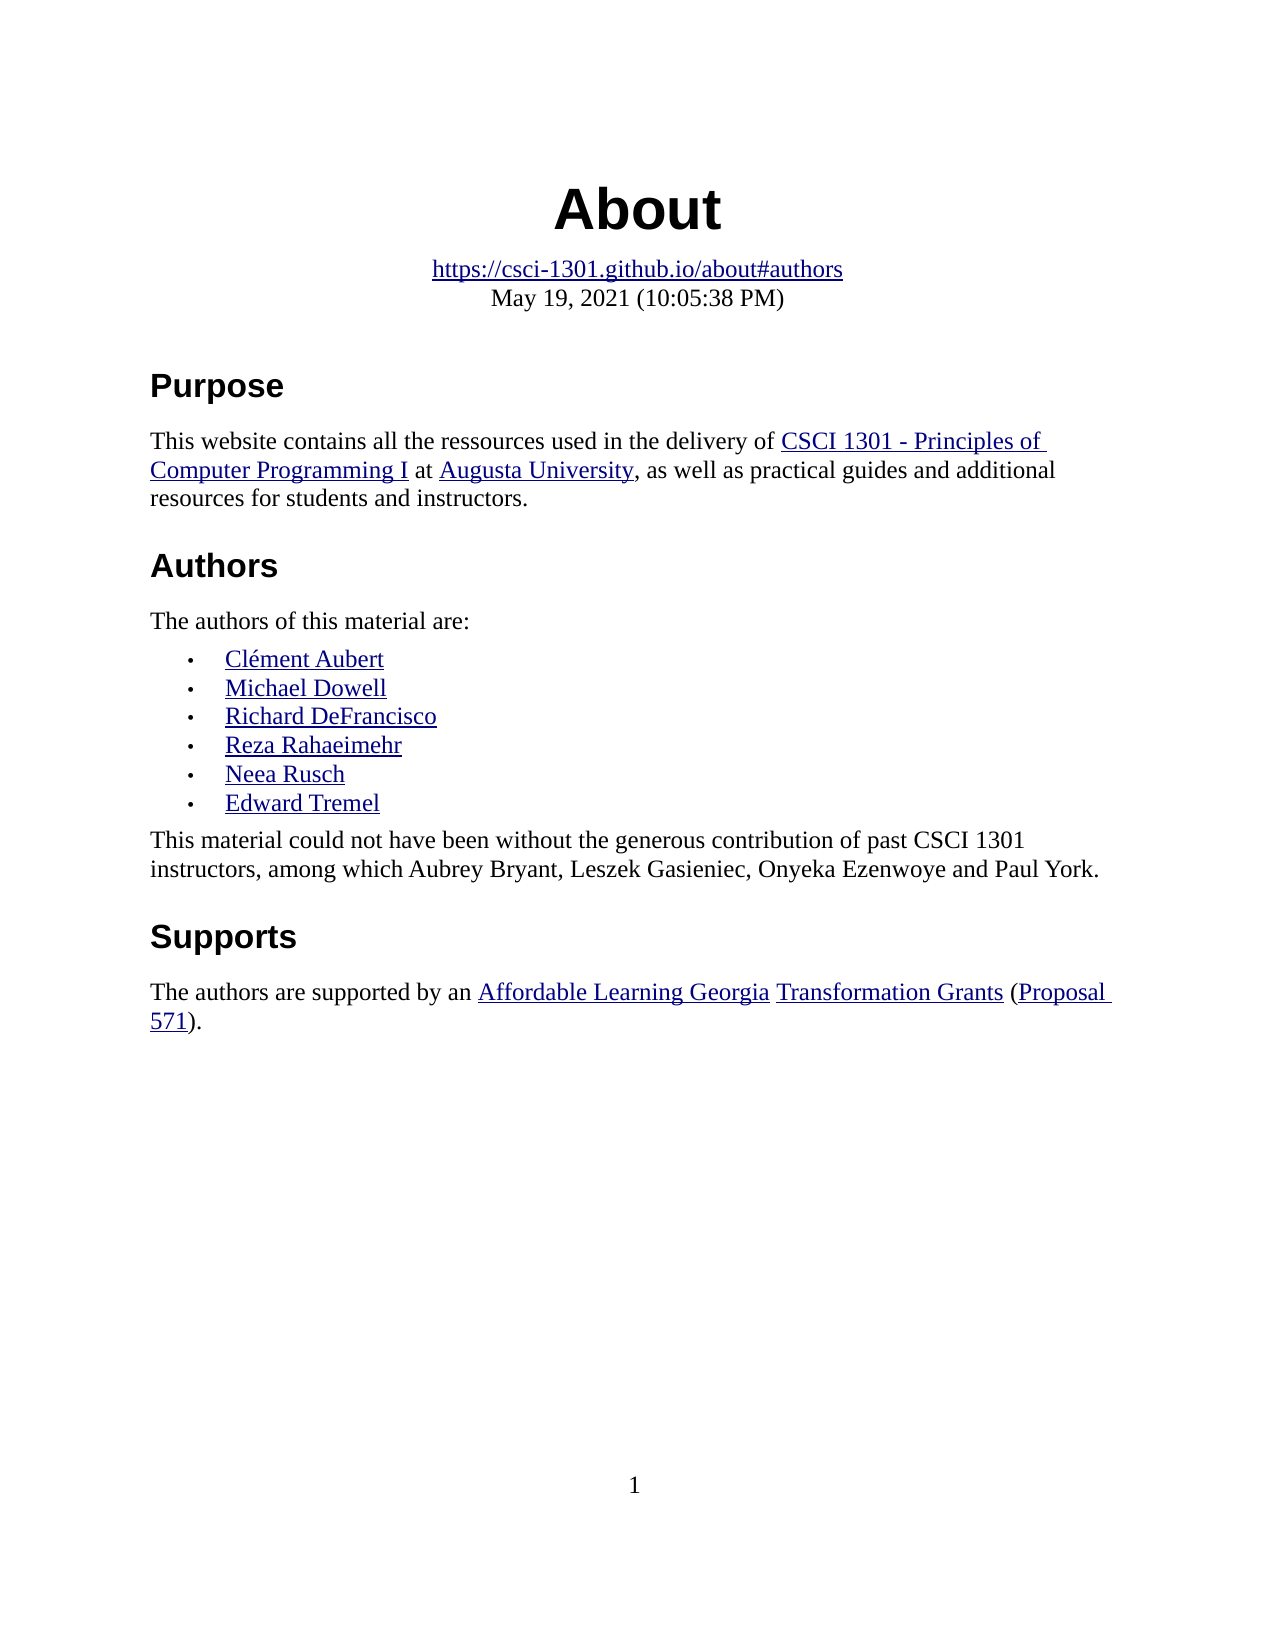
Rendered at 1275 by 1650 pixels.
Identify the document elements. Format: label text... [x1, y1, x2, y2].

subtitle Purpose [150, 366, 1125, 404]
list Michael Dowell [187, 673, 1125, 701]
text The authors are supported by an Affordable Learning Georgia Transformation Grants (Proposal 571). [150, 977, 1125, 1034]
list Clément Aubert [187, 644, 1125, 673]
text This material could not have been without the generous contribution of past CSCI 1301 instructors, among which Aubrey Bryant, Leszek Gasieniec, Onyeka Ezenwoye and Paul York. [150, 825, 1125, 883]
subtitle Supports [150, 917, 1125, 956]
text The authors of this material are: [150, 606, 1125, 635]
list Neea Rusch [187, 759, 1125, 788]
subtitle Authors [150, 546, 1125, 585]
list Edward Tremel [187, 788, 1125, 816]
title About [150, 175, 1125, 242]
text May 19, 2021 (10:05:38 PM) [150, 283, 1125, 312]
list Richard DeFrancisco [187, 701, 1125, 730]
list Reza Rahaeimehr [187, 730, 1125, 759]
text This website contains all the ressources used in the delivery of CSCI 1301 - Principles of Computer Programming I at Augusta University, as well as practical guides and additional resources for students and instructors. [150, 426, 1125, 512]
text https://csci-1301.github.io/about#authors [150, 254, 1125, 283]
